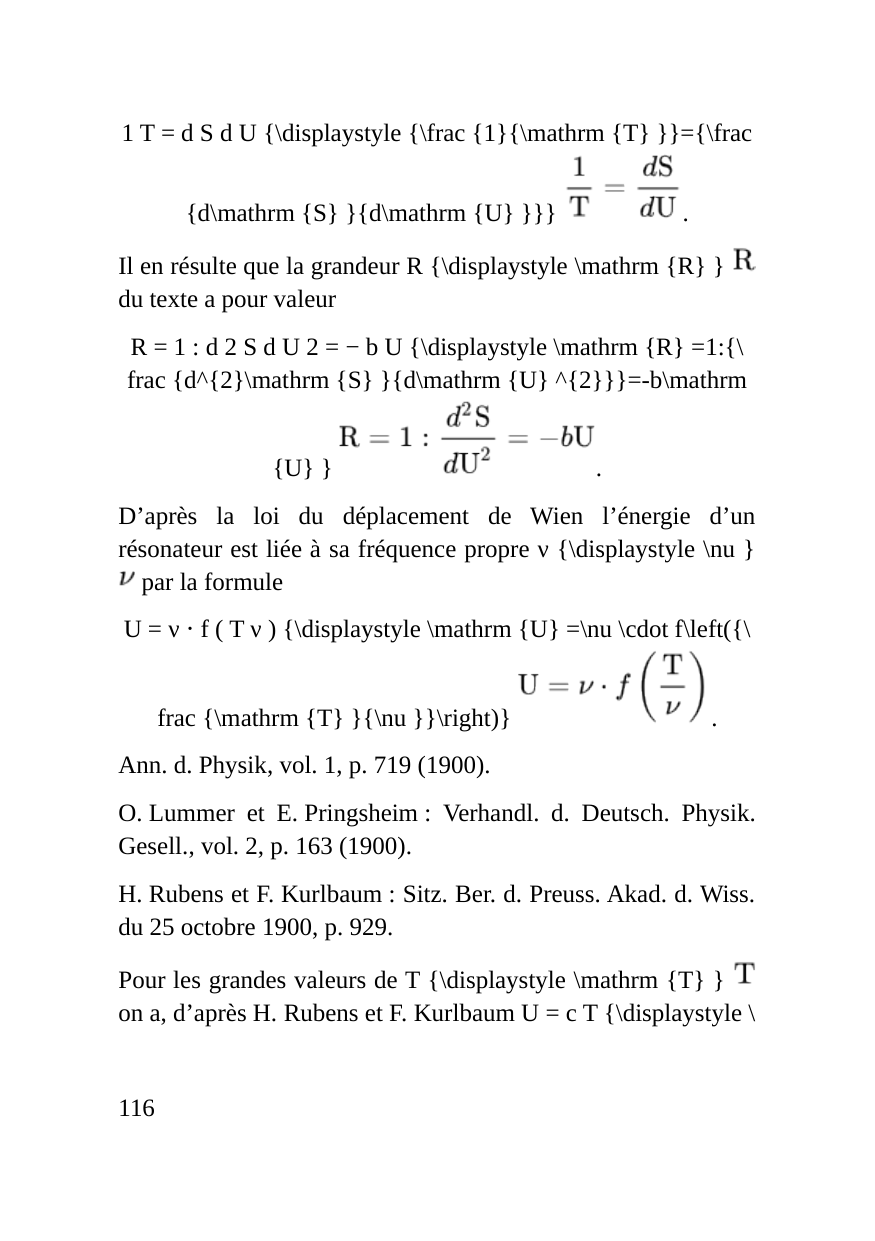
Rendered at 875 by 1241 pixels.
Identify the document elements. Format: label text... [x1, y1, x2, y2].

text D’après la loi du déplacement de Wien l’énergie d’un résonateur est liée à sa fréquence propre ν {\displaystyle \nu } par la formule [118, 501, 756, 596]
picture [118, 567, 135, 591]
text H. Rubens et F. Kurlbaum : Sitz. Ber. d. Preuss. Akad. d. Wiss. du 25 octobre 1900, p. 929. [118, 879, 756, 941]
text U = ν ⋅ f ( T ν ) {\displaystyle \mathrm {U} =\nu \cdot f\left({\frac {\mathrm {T} }{\nu }}\right)} . [118, 614, 756, 732]
text Ann. d. Physik, vol. 1, p. 719 (1900). [118, 751, 756, 779]
text O. Lummer et E. Pringsheim : Verhandl. d. Deutsch. Physik. Gesell., vol. 2, p. 163 (1900). [118, 798, 756, 860]
picture [563, 151, 683, 222]
picture [733, 959, 757, 989]
picture [338, 397, 596, 477]
picture [517, 647, 711, 727]
picture [732, 245, 756, 275]
text R = 1 : d 2 S d U 2 = − b U {\displaystyle \mathrm {R} =1:{\frac {d^{2}\mathrm {S} }{d\mathrm {U} ^{2}}}=-b\mathrm {U} } . [118, 332, 756, 482]
text Il en résulte que la grandeur R {\displaystyle \mathrm {R} } du texte a pour valeur [118, 246, 756, 313]
text Pour les grandes valeurs de T {\displaystyle \mathrm {T} } on a, d’après H. Rubens et F. Kurlbaum U = c T {\displaystyle \ [118, 959, 756, 1027]
text 1 T = d S d U {\displaystyle {\frac {1}{\mathrm {T} }}={\frac {d\mathrm {S} }{d\mathrm {U} }}} . [118, 118, 756, 227]
